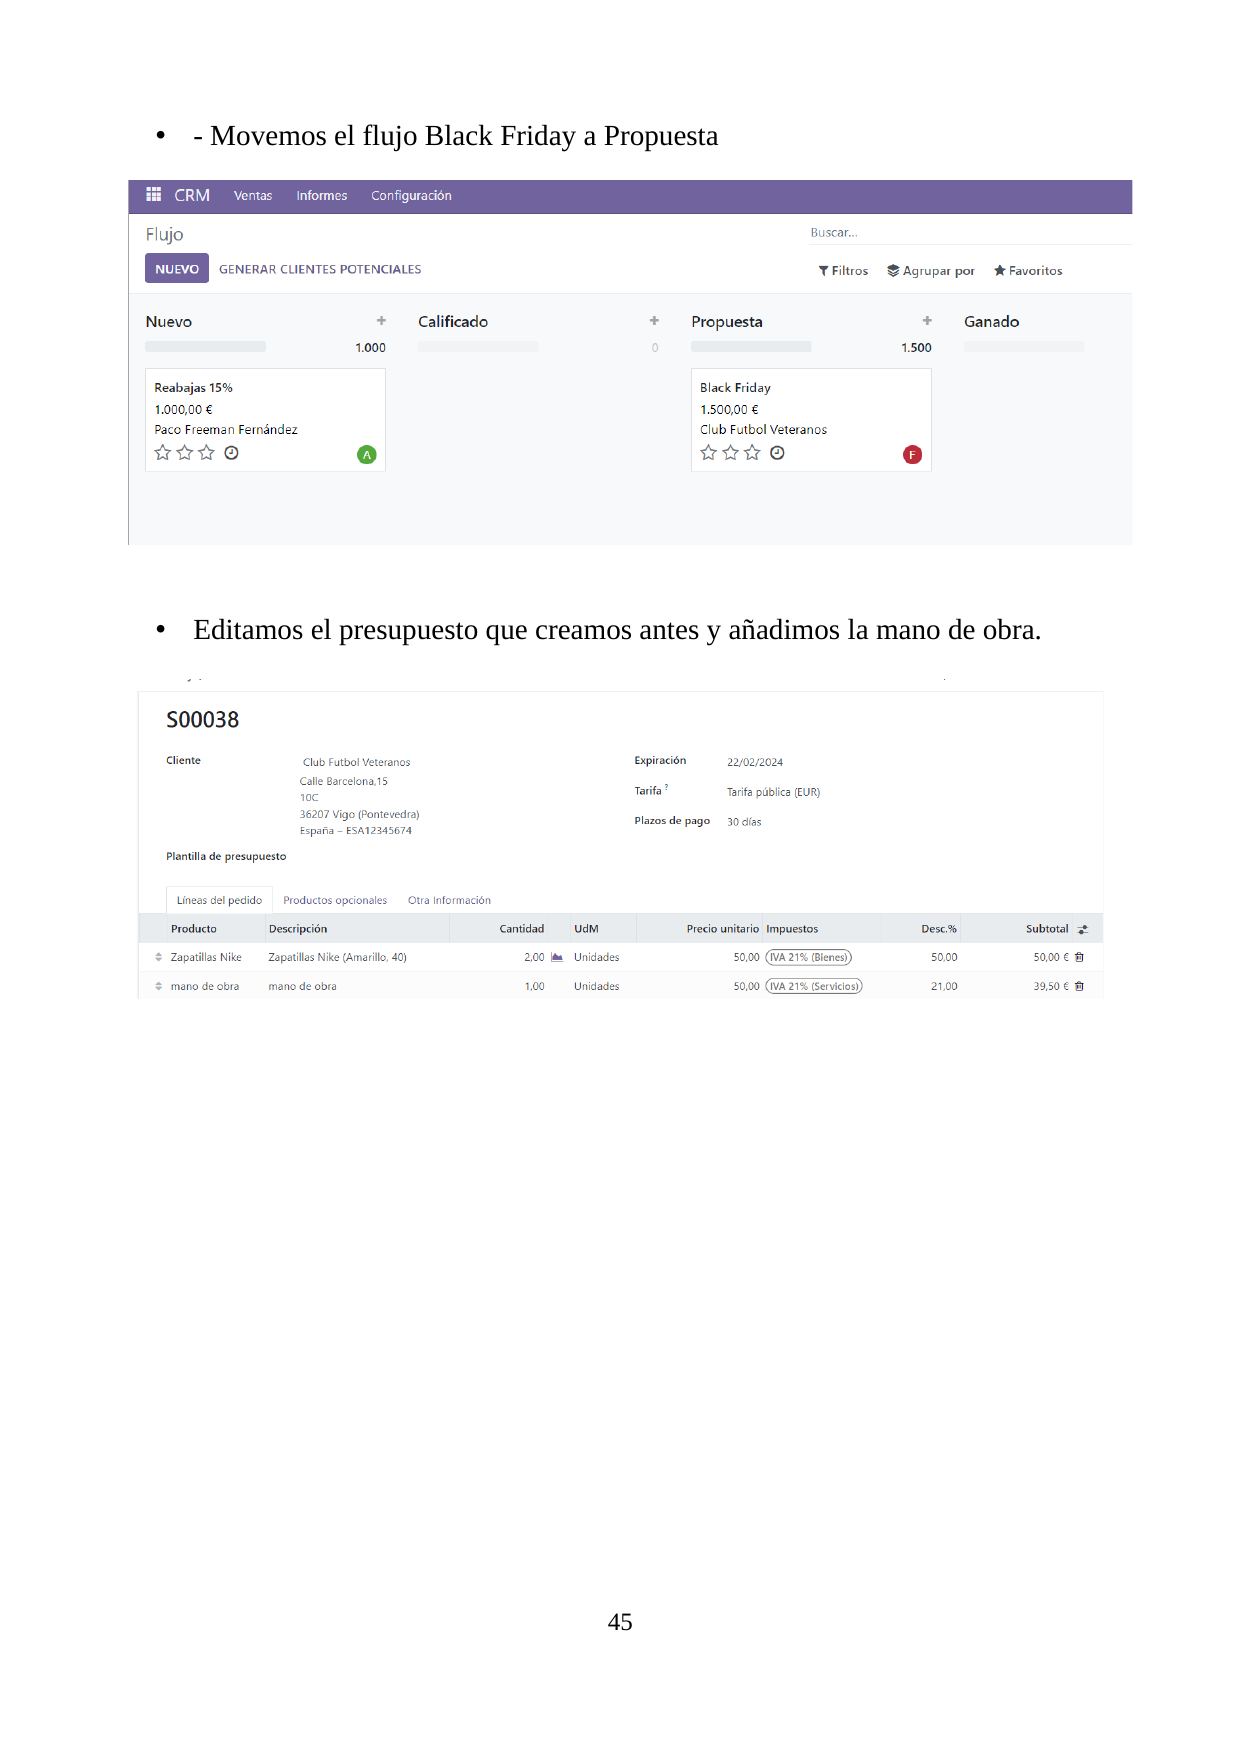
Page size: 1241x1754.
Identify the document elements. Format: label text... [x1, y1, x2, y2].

picture [136, 679, 1104, 999]
list Editamos el presupuesto que creamos antes y añadimos la mano de obra. [156, 612, 1122, 646]
picture [128, 180, 1133, 545]
list - Movemos el flujo Black Friday a Propuesta [156, 118, 1122, 152]
